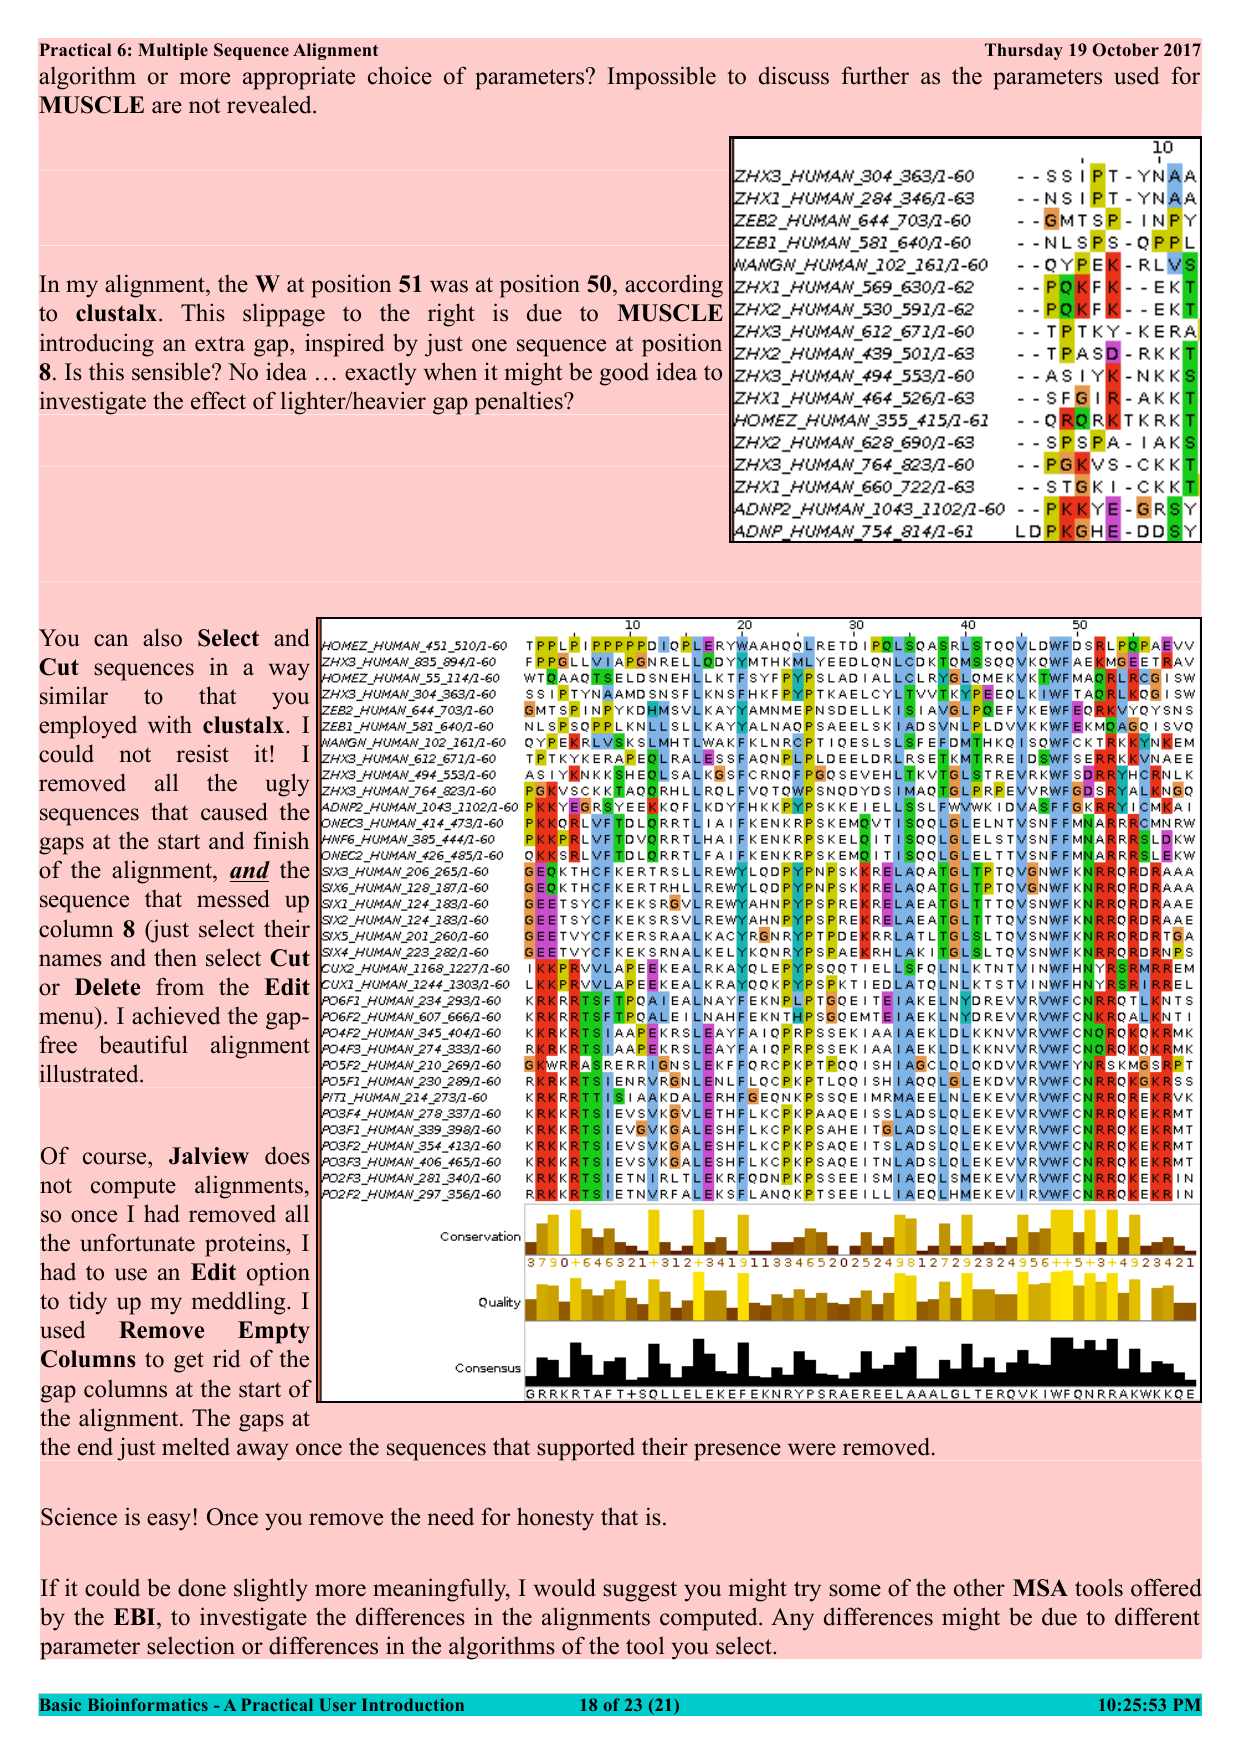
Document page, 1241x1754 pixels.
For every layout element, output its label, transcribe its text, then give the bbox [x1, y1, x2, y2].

text If it could be done slightly more meaningfully, I would suggest you might try some of the other MSA tools offered by the EBI, to investigate the differences in the alignments computed. Any differences might be due to different parameter selection or differences in the algorithms of the tool you select. [40, 1572, 1202, 1659]
picture [731, 139, 1200, 541]
text You can also Select and Cut sequences in a way similar to that you employed with clustalx. I could not resist it! I removed all the ugly sequences that caused the gaps at the start and finish of the alignment, and the sequence that messed up column 8 (just select their names and then select Cut or Delete from the Edit menu). I achieved the gap-free beautiful alignment illustrated. [38, 623, 316, 1088]
picture [318, 619, 1200, 1401]
text algorithm or more appropriate choice of parameters? Impossible to discuss further as the parameters used for MUSCLE are not revealed. [38, 61, 1202, 119]
text Of course, Jalview does not compute alignments, so once I had removed all the unfortunate proteins, I had to use an Edit option to tidy up my meddling. I used Remove Empty Columns to get rid of the gap columns at the start of the alignment. The gaps at the end just melted away once the sequences that supported their presence were removed. [40, 1141, 1202, 1461]
text Science is easy! Once you remove the need for honesty that is. [40, 1502, 1202, 1531]
text In my alignment, the W at position 51 was at position 50, according to clustalx. This slippage to the right is due to MUSCLE introducing an extra gap, inspired by just one sequence at position 8. Is this sensible? No idea … exactly when it might be good idea to investigate the effect of lighter/heavier gap penalties? [38, 269, 729, 414]
